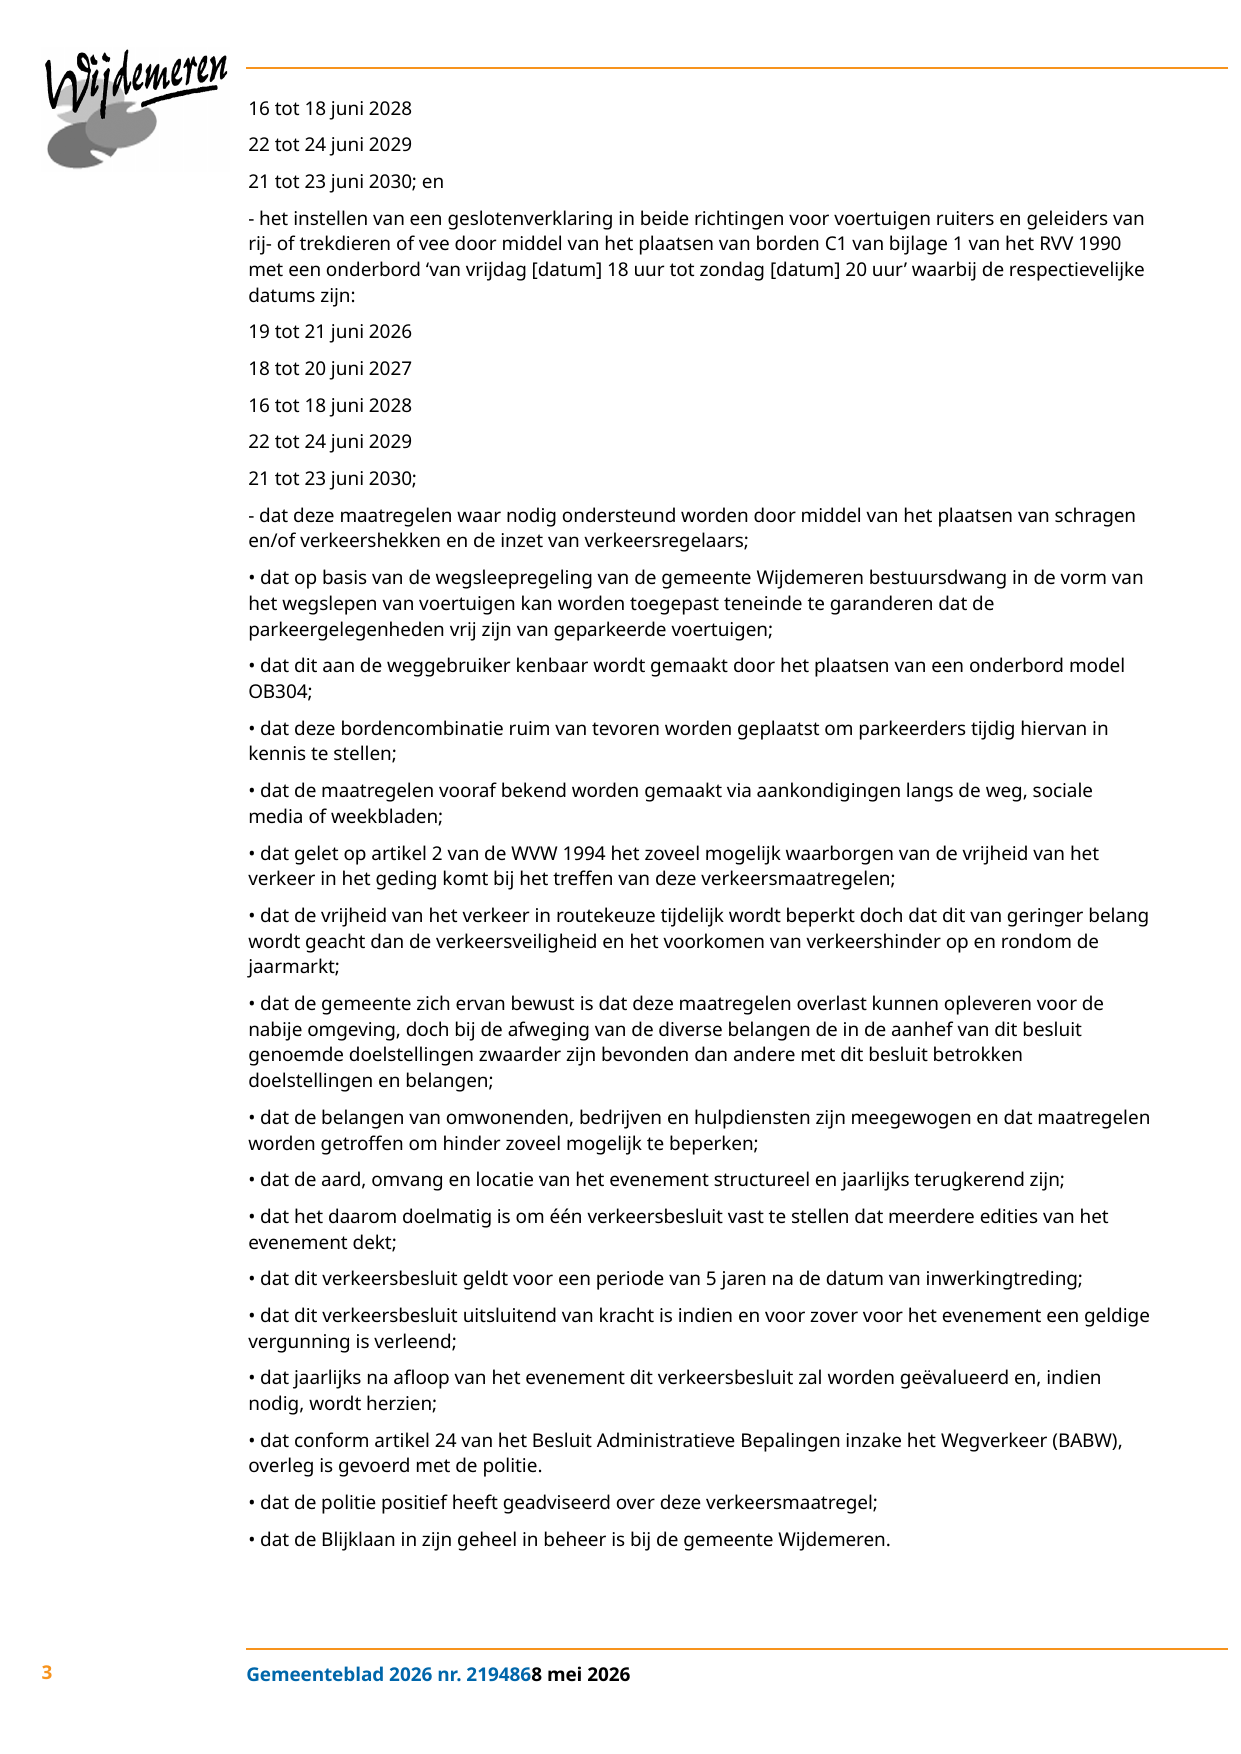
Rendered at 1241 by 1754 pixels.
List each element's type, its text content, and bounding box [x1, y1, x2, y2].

text - het instellen van een geslotenverklaring in beide richtingen voor voertuigen ruiters en geleiders van rij- of trekdieren of vee door middel van het plaatsen van borden C1 van bijlage 1 van het RVV 1990 met een onderbord ‘van vrijdag [datum] 18 uur tot zondag [datum] 20 uur’ waarbij de respectievelijke datums zijn: [248, 205, 1152, 308]
text • dat conform artikel 24 van het Besluit Administratieve Bepalingen inzake het Wegverkeer (BABW), overleg is gevoerd met de politie. [248, 1427, 1152, 1478]
text - dat deze maatregelen waar nodig ondersteund worden door middel van het plaatsen van schragen en/of verkeershekken en de inzet van verkeersregelaars; [248, 502, 1152, 553]
text 22 tot 24 juni 2029 [248, 131, 1152, 157]
text • dat de aard, omvang en locatie van het evenement structureel en jaarlijks terugkerend zijn; [248, 1166, 1152, 1192]
text • dat gelet op artikel 2 van de WVW 1994 het zoveel mogelijk waarborgen van de vrijheid van het verkeer in het geding komt bij het treffen van deze verkeersmaatregelen; [248, 840, 1152, 891]
text • dat deze bordencombinatie ruim van tevoren worden geplaatst om parkeerders tijdig hiervan in kennis te stellen; [248, 715, 1152, 766]
text • dat de belangen van omwonenden, bedrijven en hulpdiensten zijn meegewogen en dat maatregelen worden getroffen om hinder zoveel mogelijk te beperken; [248, 1104, 1152, 1156]
text 18 tot 20 juni 2027 [248, 355, 1152, 381]
text • dat de vrijheid van het verkeer in routekeuze tijdelijk wordt beperkt doch dat dit van geringer belang wordt geacht dan de verkeersveiligheid en het voorkomen van verkeershinder op en rondom de jaarmarkt; [248, 902, 1152, 979]
text • dat het daarom doelmatig is om één verkeersbesluit vast te stellen dat meerdere edities van het evenement dekt; [248, 1203, 1152, 1254]
picture [41, 47, 231, 172]
text • dat de Blijklaan in zijn geheel in beheer is bij de gemeente Wijdemeren. [248, 1526, 1152, 1552]
text 21 tot 23 juni 2030; en [248, 168, 1152, 194]
text • dat de politie positief heeft geadviseerd over deze verkeersmaatregel; [248, 1489, 1152, 1515]
text • dat dit verkeersbesluit geldt voor een periode van 5 jaren na de datum van inwerkingtreding; [248, 1266, 1152, 1291]
text 16 tot 18 juni 2028 [248, 95, 1152, 121]
text • dat dit verkeersbesluit uitsluitend van kracht is indien en voor zover voor het evenement een geldige vergunning is verleend; [248, 1302, 1152, 1354]
text • dat dit aan de weggebruiker kenbaar wordt gemaakt door het plaatsen van een onderbord model OB304; [248, 652, 1152, 704]
text • dat de gemeente zich ervan bewust is dat deze maatregelen overlast kunnen opleveren voor de nabije omgeving, doch bij de afweging van de diverse belangen de in de aanhef van dit besluit genoemde doelstellingen zwaarder zijn bevonden dan andere met dit besluit betrokken doelstellingen en belangen; [248, 990, 1152, 1093]
text 16 tot 18 juni 2028 [248, 392, 1152, 418]
text 19 tot 21 juni 2026 [248, 319, 1152, 344]
text 21 tot 23 juni 2030; [248, 465, 1152, 491]
text • dat op basis van de wegsleepregeling van de gemeente Wijdemeren bestuursdwang in de vorm van het wegslepen van voertuigen kan worden toegepast teneinde te garanderen dat de parkeergelegenheden vrij zijn van geparkeerde voertuigen; [248, 564, 1152, 642]
text 22 tot 24 juni 2029 [248, 429, 1152, 454]
text • dat de maatregelen vooraf bekend worden gemaakt via aankondigingen langs de weg, sociale media of weekbladen; [248, 777, 1152, 829]
text • dat jaarlijks na afloop van het evenement dit verkeersbesluit zal worden geëvalueerd en, indien nodig, wordt herzien; [248, 1364, 1152, 1416]
